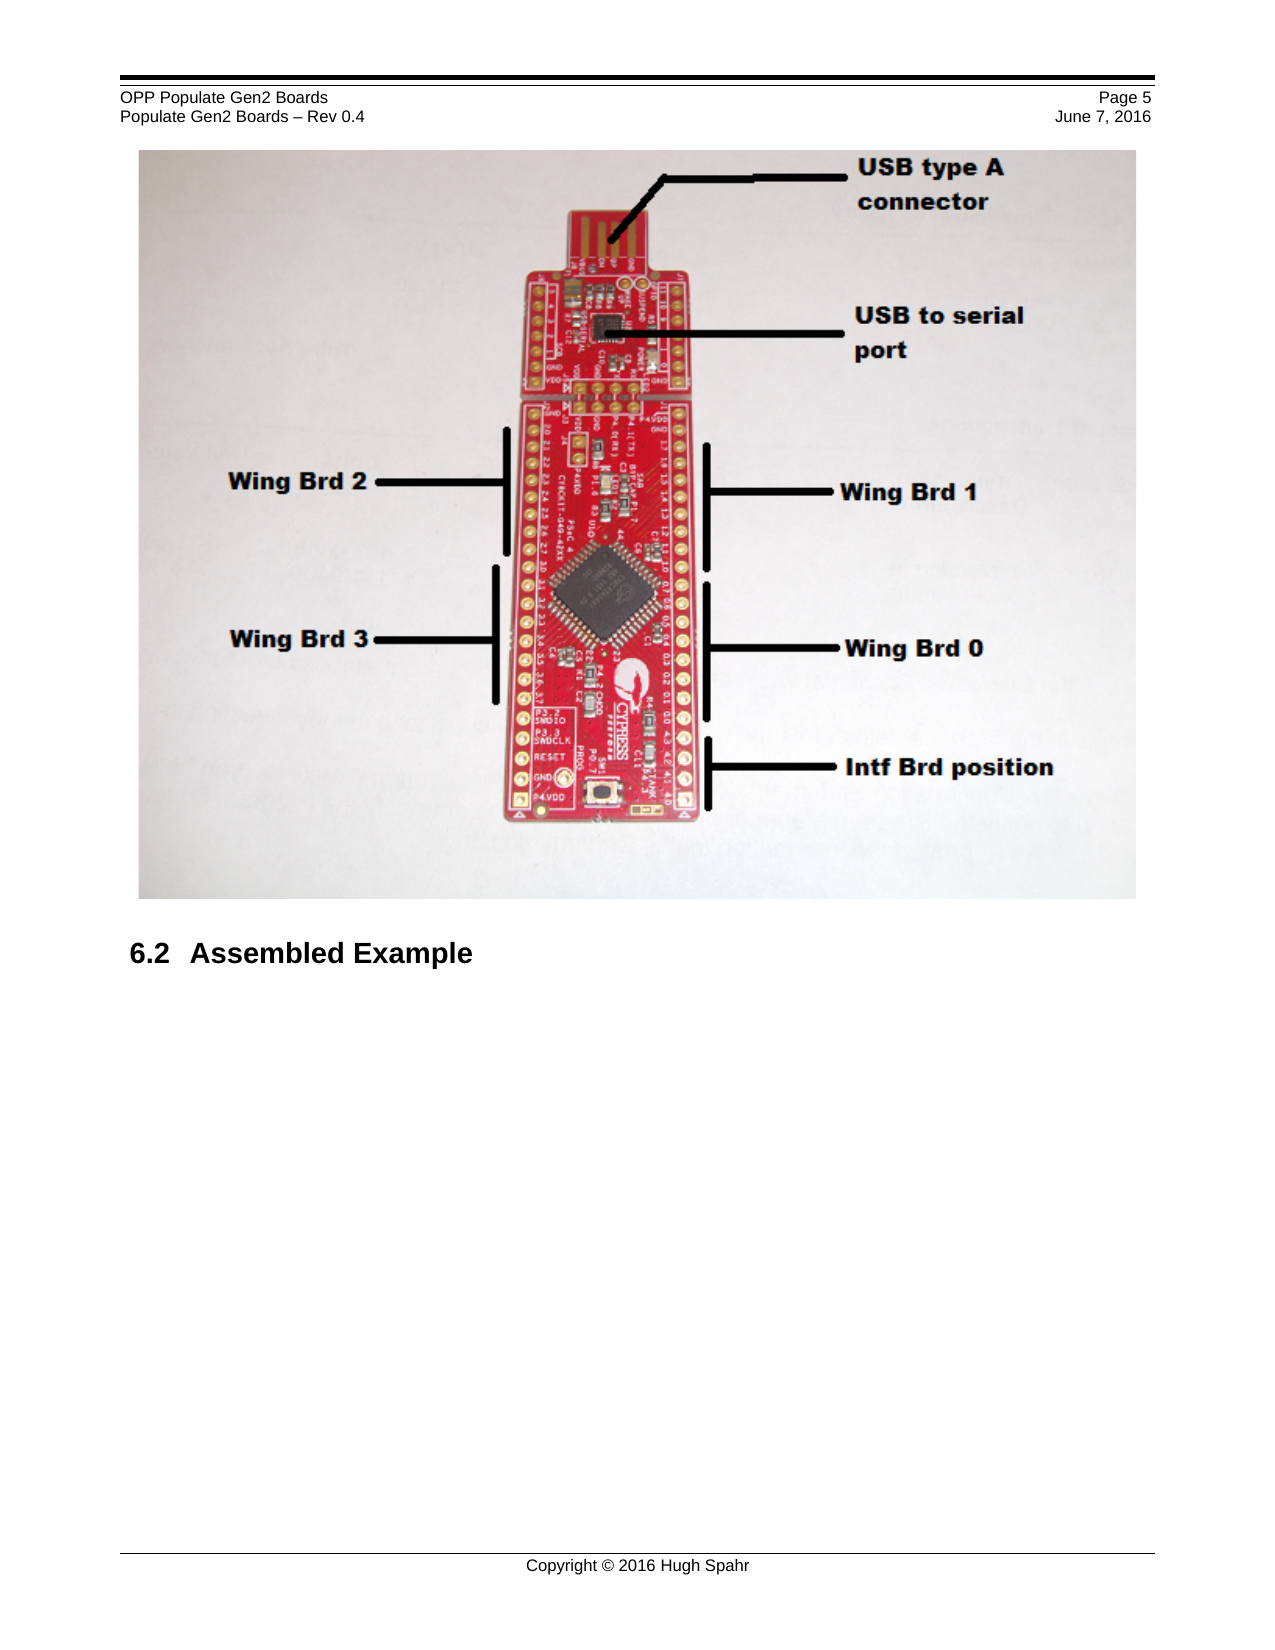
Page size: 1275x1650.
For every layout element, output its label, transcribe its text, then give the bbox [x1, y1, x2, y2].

picture [138, 150, 1137, 899]
subtitle Assembled Example [129, 936, 1155, 969]
